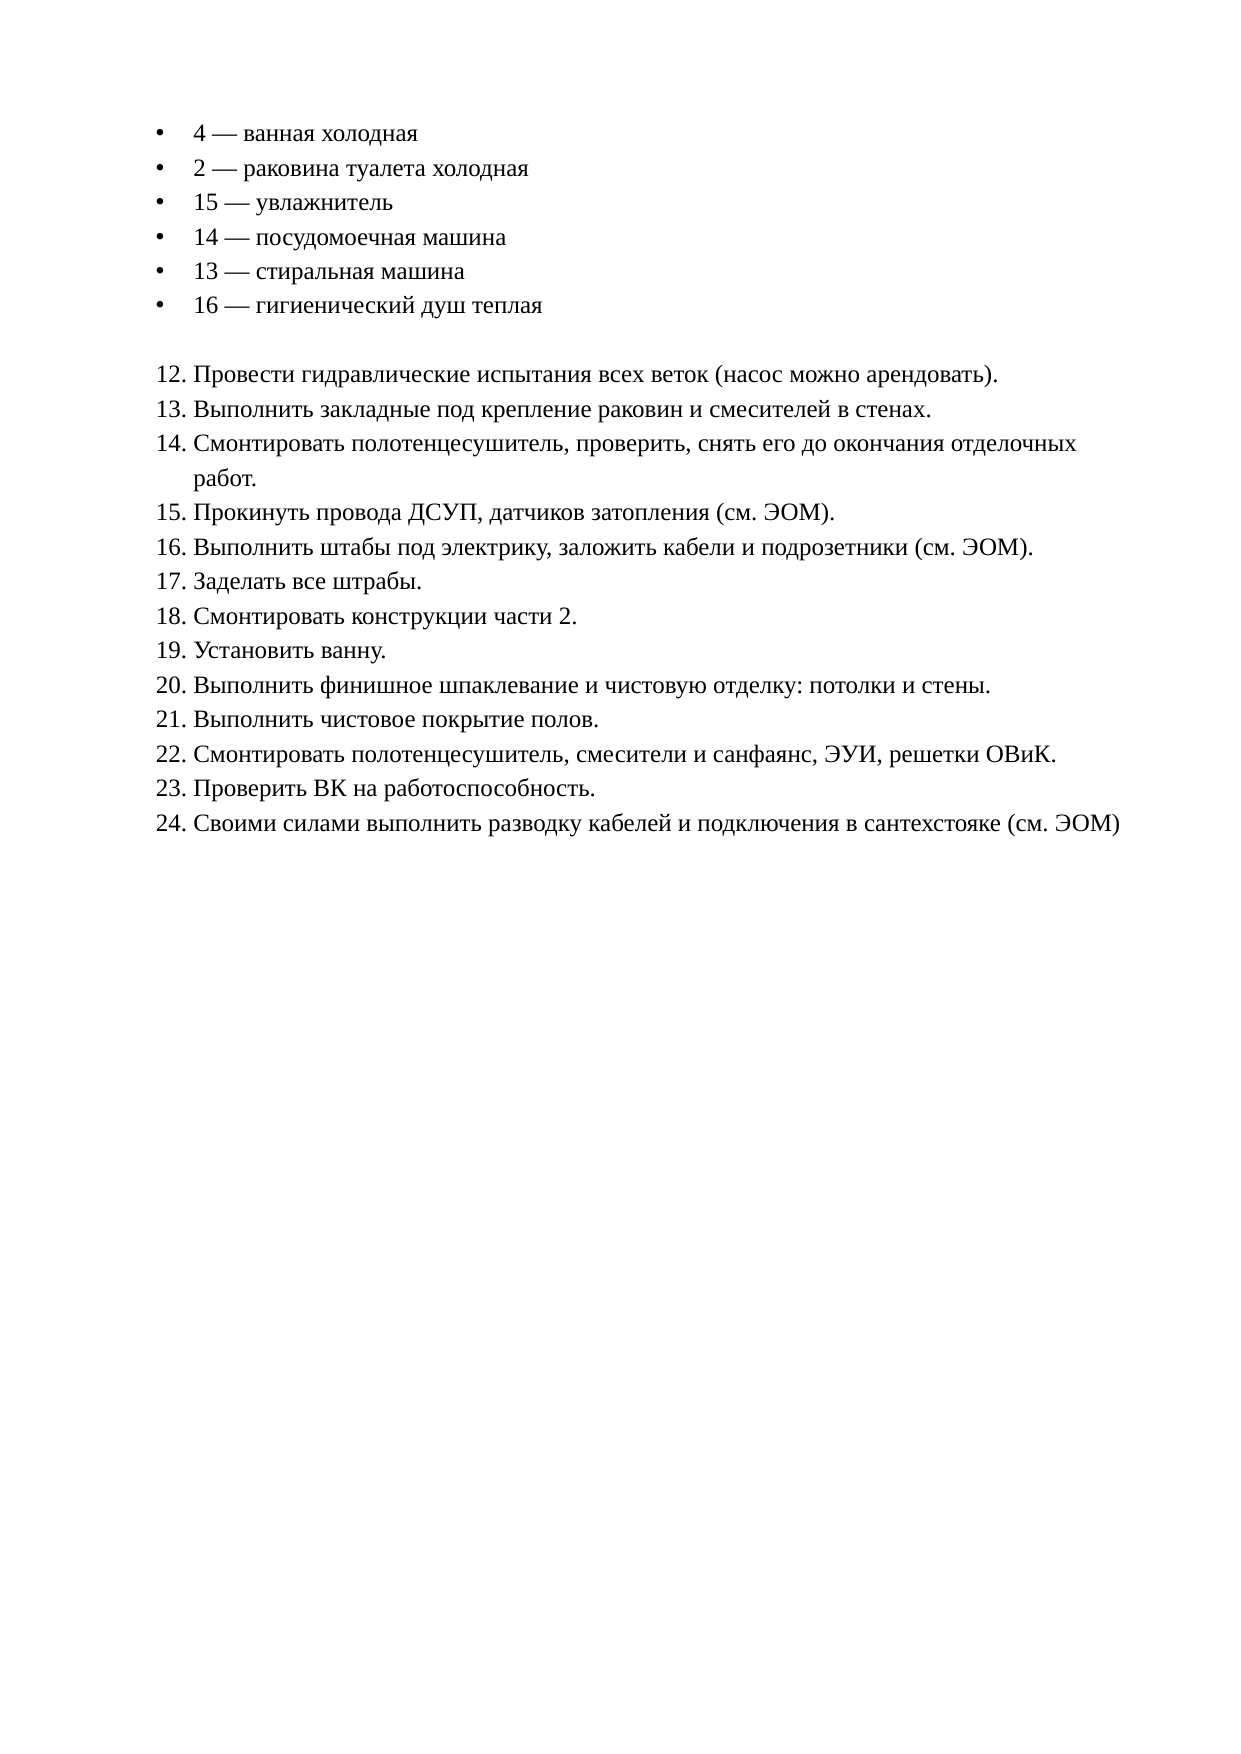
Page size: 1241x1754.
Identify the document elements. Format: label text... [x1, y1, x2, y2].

list 2 — раковина туалета холодная [156, 153, 1122, 181]
list Выполнить чистовое покрытие полов. [156, 704, 1122, 733]
list Провести гидравлические испытания всех веток (насос можно арендовать). [156, 359, 1122, 388]
list 15 — увлажнитель [156, 187, 1122, 216]
list Установить ванну. [156, 635, 1122, 664]
list 16 — гигиенический душ теплая [156, 291, 1122, 319]
list 14 — посудомоечная машина [156, 222, 1122, 250]
list Прокинуть провода ДСУП, датчиков затопления (см. ЭОМ). [156, 497, 1122, 526]
list 13 — стиральная машина [156, 256, 1122, 285]
list Смонтировать конструкции части 2. [156, 601, 1122, 629]
list Проверить ВК на работоспособность. [156, 773, 1122, 802]
list 4 — ванная холодная [156, 118, 1122, 147]
list Смонтировать полотенцесушитель, смесители и санфаянс, ЭУИ, решетки ОВиК. [156, 739, 1122, 767]
list Выполнить штабы под электрику, заложить кабели и подрозетники (см. ЭОМ). [156, 532, 1122, 561]
list Заделать все штрабы. [156, 566, 1122, 595]
list Своими силами выполнить разводку кабелей и подключения в сантехстояке (см. ЭОМ) [156, 808, 1122, 836]
list Выполнить закладные под крепление раковин и смесителей в стенах. [156, 394, 1122, 423]
list Выполнить финишное шпаклевание и чистовую отделку: потолки и стены. [156, 670, 1122, 698]
list Смонтировать полотенцесушитель, проверить, снять его до окончания отделочных работ. [156, 428, 1122, 492]
